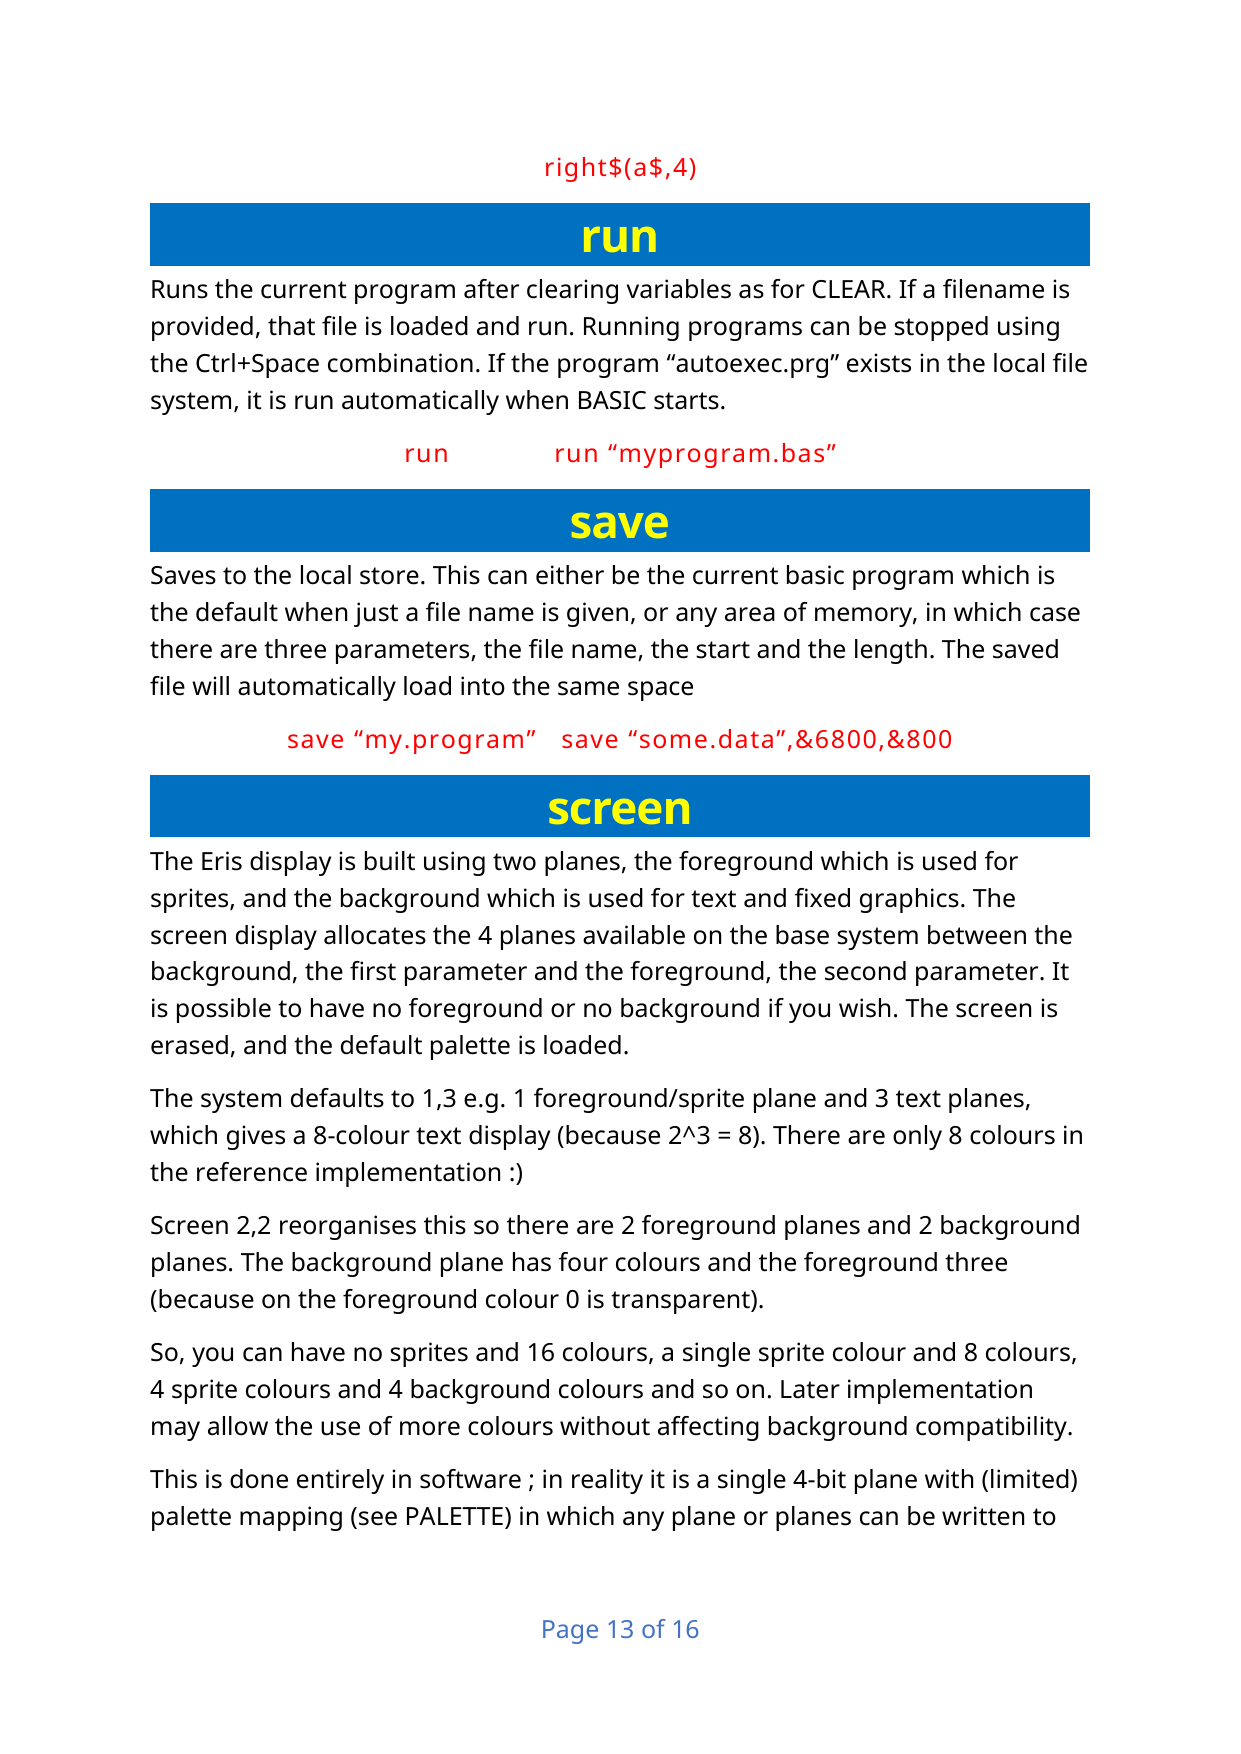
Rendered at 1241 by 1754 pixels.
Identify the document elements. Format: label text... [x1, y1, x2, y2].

title save [150, 489, 1090, 552]
text The Eris display is built using two planes, the foreground which is used for sprites, and the background which is used for text and fixed graphics. The screen display allocates the 4 planes available on the base system between the background, the first parameter and the foreground, the second parameter. It is possible to have no foreground or no background if you wish. The screen is erased, and the default palette is loaded. [150, 844, 1090, 1062]
text Saves to the local store. This can either be the current basic program which is the default when just a file name is given, or any area of memory, in which case there are three parameters, the file name, the start and the length. The saved file will automatically load into the same space [150, 558, 1090, 702]
subtitle Run run “myProgram.bas” [150, 436, 1090, 470]
title screen [150, 775, 1090, 837]
subtitle Save “my.program” save “some.data”,&6800,&800 [150, 722, 1090, 756]
title run [150, 203, 1090, 266]
text The system defaults to 1,3 e.g. 1 foreground/sprite plane and 3 text planes, which gives a 8-colour text display (because 2^3 = 8). There are only 8 colours in the reference implementation :) [150, 1081, 1090, 1189]
text Runs the current program after clearing variables as for CLEAR. If a filename is provided, that file is loaded and run. Running programs can be stopped using the Ctrl+Space combination. If the program “autoexec.prg” exists in the local file system, it is run automatically when BASIC starts. [150, 272, 1090, 416]
text This is done entirely in software ; in reality it is a single 4-bit plane with (limited) palette mapping (see PALETTE) in which any plane or planes can be written to [150, 1462, 1090, 1533]
text So, you can have no sprites and 16 colours, a single sprite colour and 8 colours, 4 sprite colours and 4 background colours and so on. Later implementation may allow the use of more colours without affecting background compatibility. [150, 1335, 1090, 1443]
text Screen 2,2 reorganises this so there are 2 foreground planes and 2 background planes. The background plane has four colours and the foreground three (because on the foreground colour 0 is transparent). [150, 1208, 1090, 1316]
subtitle Right$(a$,4) [150, 150, 1090, 184]
